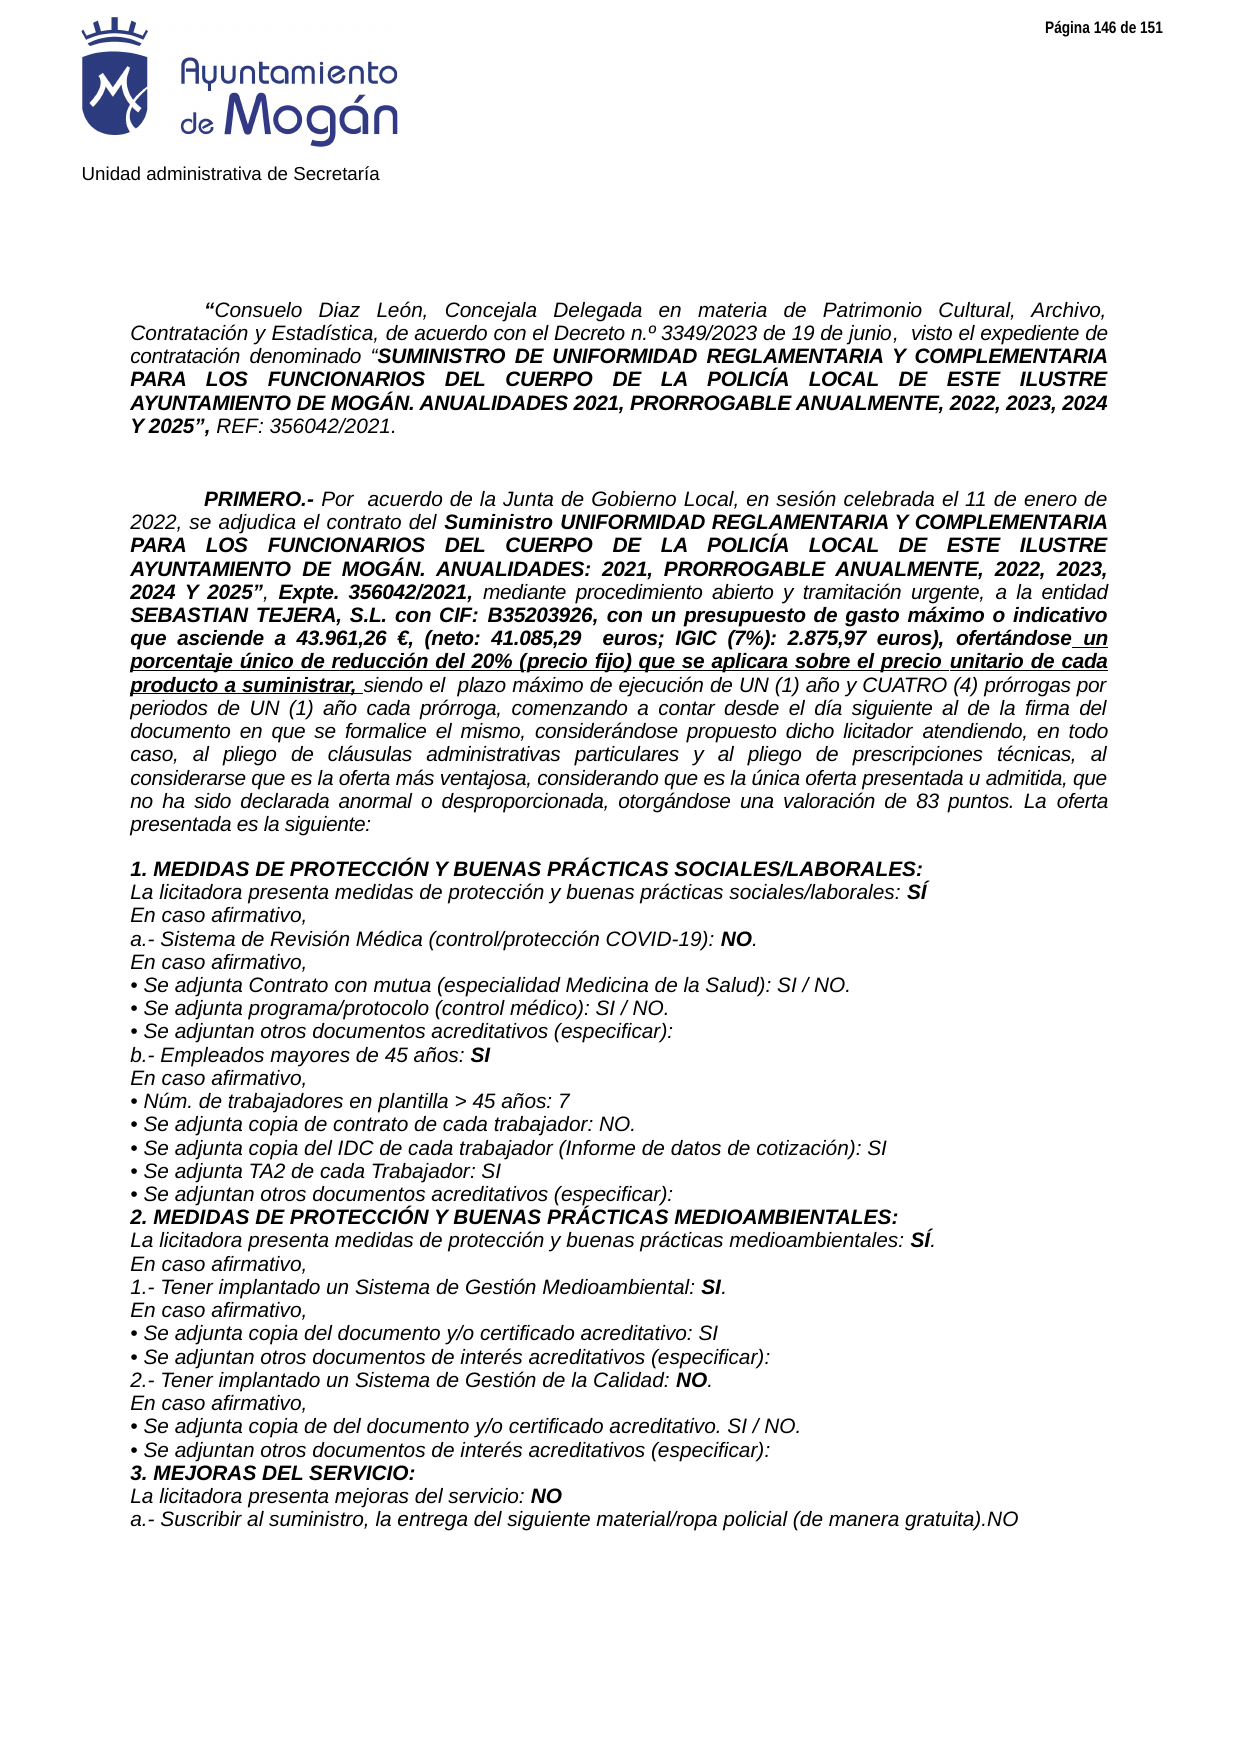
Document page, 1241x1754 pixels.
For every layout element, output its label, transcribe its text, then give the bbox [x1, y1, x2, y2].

text La licitadora presenta medidas de protección y buenas prácticas sociales/laborales: SÍ [130, 881, 1110, 904]
text a.- Suscribir al suministro, la entrega del siguiente material/ropa policial (de manera gratuita).NO [130, 1508, 1110, 1531]
text En caso afirmativo, [130, 1392, 1110, 1415]
text 3. MEJORAS DEL SERVICIO: [130, 1461, 1110, 1484]
text • Se adjuntan otros documentos acreditativos (especificar): [130, 1183, 1110, 1206]
text • Se adjunta Contrato con mutua (especialidad Medicina de la Salud): SI / NO. [130, 973, 1110, 997]
text • Se adjunta TA2 de cada Trabajador: SI [130, 1159, 1110, 1183]
text En caso afirmativo, [130, 1252, 1110, 1276]
text • Se adjuntan otros documentos acreditativos (especificar): [130, 1020, 1110, 1043]
text a.- Sistema de Revisión Médica (control/protección COVID-19): NO. [130, 927, 1110, 950]
text • Se adjunta copia del documento y/o certificado acreditativo: SI [130, 1322, 1110, 1345]
text En caso afirmativo, [130, 1066, 1110, 1090]
text • Se adjuntan otros documentos de interés acreditativos (especificar): [130, 1345, 1110, 1368]
text 1.- Tener implantado un Sistema de Gestión Medioambiental: SI. [130, 1276, 1110, 1299]
text • Se adjunta copia de del documento y/o certificado acreditativo. SI / NO. [130, 1415, 1110, 1438]
text • Se adjunta programa/protocolo (control médico): SI / NO. [130, 997, 1110, 1020]
text • Se adjunta copia de contrato de cada trabajador: NO. [130, 1113, 1110, 1136]
text 1. MEDIDAS DE PROTECCIÓN Y BUENAS PRÁCTICAS SOCIALES/LABORALES: [130, 857, 1110, 881]
text La licitadora presenta medidas de protección y buenas prácticas medioambientales: SÍ. [130, 1229, 1110, 1252]
text En caso afirmativo, [130, 904, 1110, 927]
text La licitadora presenta mejoras del servicio: NO [130, 1484, 1110, 1508]
text • Núm. de trabajadores en plantilla > 45 años: 7 [130, 1090, 1110, 1113]
text b.- Empleados mayores de 45 años: SI [130, 1043, 1110, 1066]
text 2. MEDIDAS DE PROTECCIÓN Y BUENAS PRÁCTICAS MEDIOAMBIENTALES: [130, 1206, 1110, 1229]
text 2.- Tener implantado un Sistema de Gestión de la Calidad: NO. [130, 1368, 1110, 1392]
text • Se adjunta copia del IDC de cada trabajador (Informe de datos de cotización): SI [130, 1136, 1110, 1159]
text “Consuelo Diaz León, Concejala Delegada en materia de Patrimonio Cultural, Archivo, Contratación y Estadística, de acuerdo con el Decreto n.º 3349/2023 de 19 de junio, visto el expediente de contratación denominado “SUMINISTRO DE UNIFORMIDAD REGLAMENTARIA Y COMPLEMENTARIA PARA LOS FUNCIONARIOS DEL CUERPO DE LA POLICÍA LOCAL DE ESTE ILUSTRE AYUNTAMIENTO DE MOGÁN. ANUALIDADES 2021, PRORROGABLE ANUALMENTE, 2022, 2023, 2024 Y 2025”, REF: 356042/2021. [130, 298, 1110, 437]
picture [81, 17, 398, 153]
text • Se adjuntan otros documentos de interés acreditativos (especificar): [130, 1438, 1110, 1461]
text PRIMERO.- Por acuerdo de la Junta de Gobierno Local, en sesión celebrada el 11 de enero de 2022, se adjudica el contrato del Suministro UNIFORMIDAD REGLAMENTARIA Y COMPLEMENTARIA PARA LOS FUNCIONARIOS DEL CUERPO DE LA POLICÍA LOCAL DE ESTE ILUSTRE AYUNTAMIENTO DE MOGÁN. ANUALIDADES: 2021, PRORROGABLE ANUALMENTE, 2022, 2023, 2024 Y 2025”, Expte. 356042/2021, mediante procedimiento abierto y tramitación urgente, a la entidad SEBASTIAN TEJERA, S.L. con CIF: B35203926, con un presupuesto de gasto máximo o indicativo que asciende a 43.961,26 €, (neto: 41.085,29 euros; IGIC (7%): 2.875,97 euros), ofertándose un porcentaje único de reducción del 20% (precio fijo) que se aplicara sobre el precio unitario de cada producto a suministrar, siendo el plazo máximo de ejecución de UN (1) año y CUATRO (4) prórrogas por periodos de UN (1) año cada prórroga, comenzando a contar desde el día siguiente al de la firma del documento en que se formalice el mismo, considerándose propuesto dicho licitador atendiendo, en todo caso, al pliego de cláusulas administrativas particulares y al pliego de prescripciones técnicas, al considerarse que es la oferta más ventajosa, considerando que es la única oferta presentada u admitida, que no ha sido declarada anormal o desproporcionada, otorgándose una valoración de 83 puntos. La oferta presentada es la siguiente: [130, 487, 1110, 836]
text En caso afirmativo, [130, 1299, 1110, 1322]
text En caso afirmativo, [130, 950, 1110, 973]
